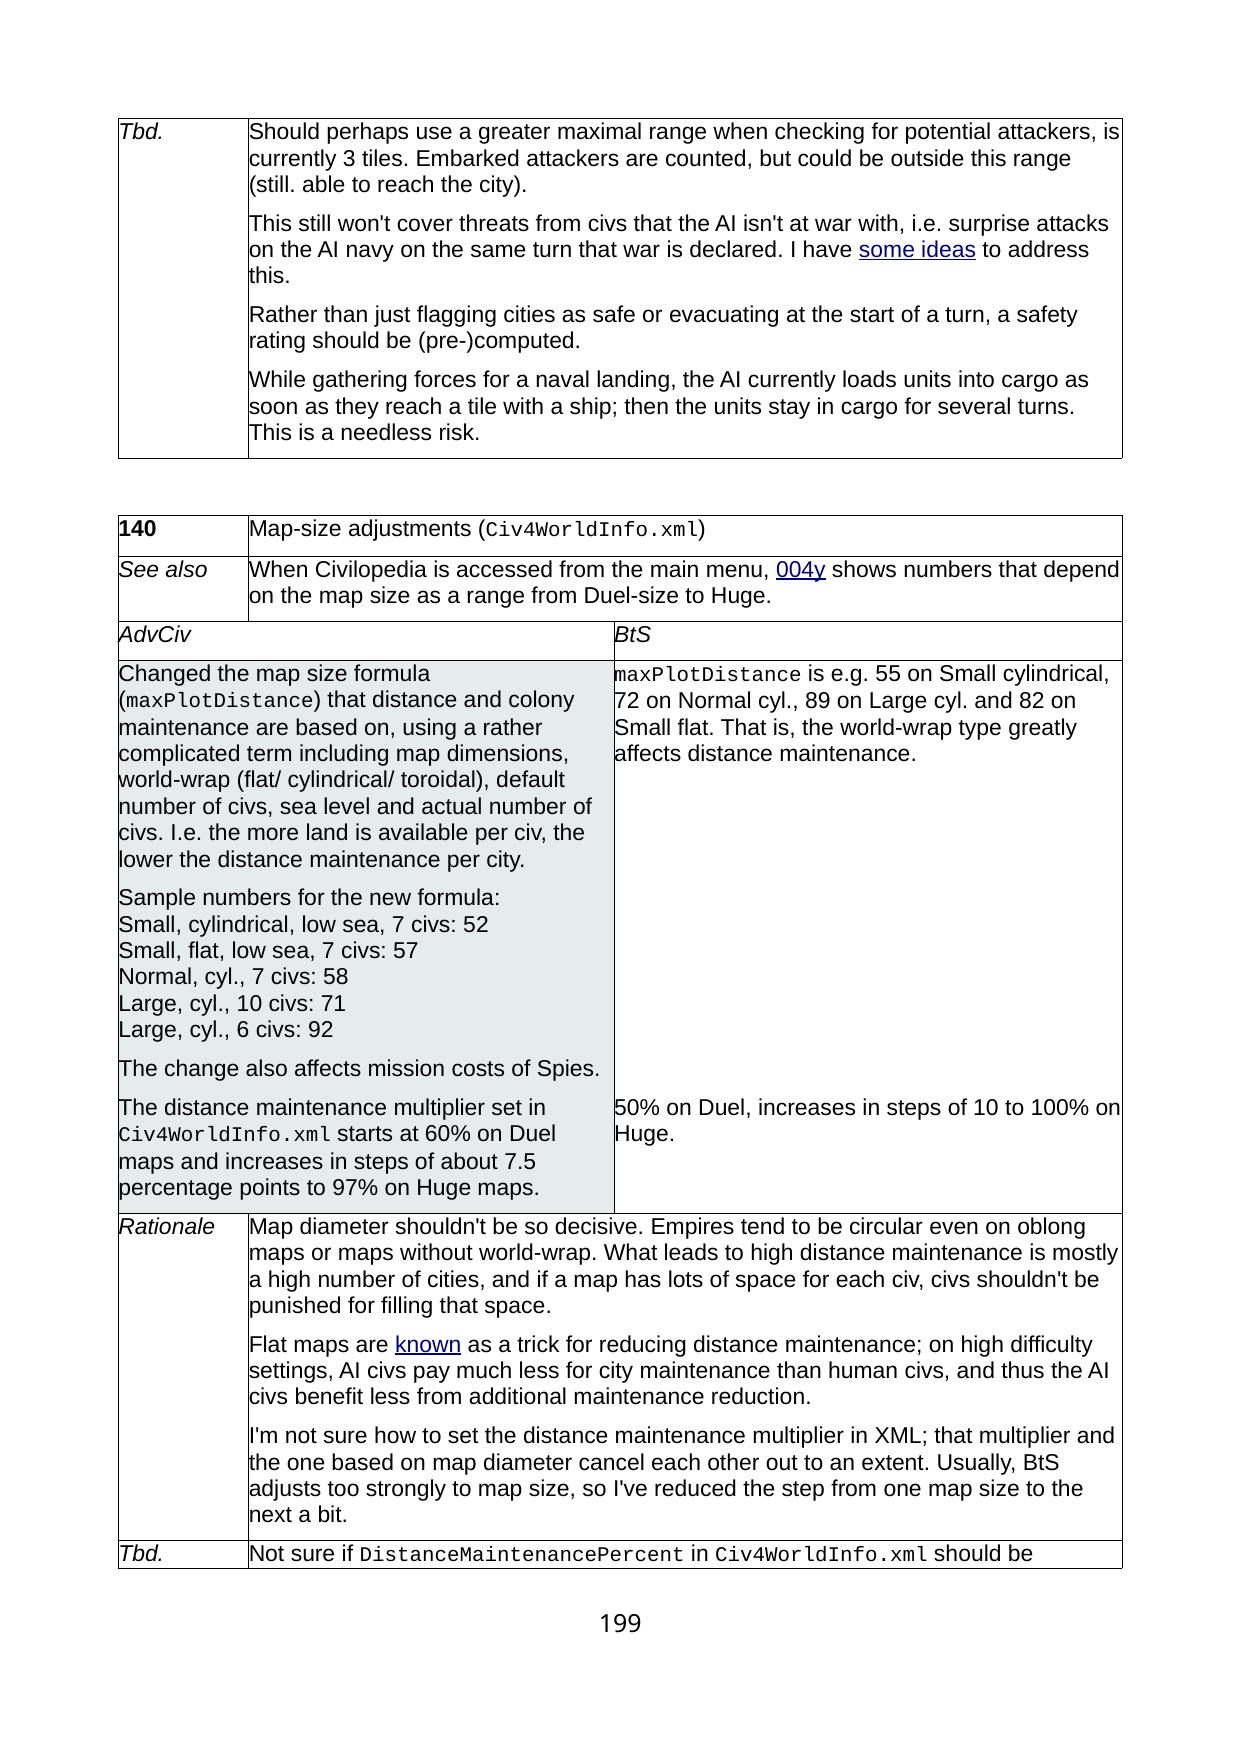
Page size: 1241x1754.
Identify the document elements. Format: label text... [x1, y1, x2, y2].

table_cell Tbd. [119, 119, 248, 458]
table_cell Changed the map size formula (maxPlotDistance) that distance and colony maintenance are based on, using a rather complicated term including map dimensions, world-wrap (flat/ cylindrical/ toroidal), default number of civs, sea level and actual number of civs. I.e. the more land is available per civ, the lower the distance maintenance per city. Sample numbers for the new formula: Small, cylindrical, low sea, 7 civs: 52 Small, flat, low sea, 7 civs: 57 Normal, cyl., 7 civs: 58 Large, cyl., 10 civs: 71 Large, cyl., 6 civs: 92 The change also affects mission costs of Spies. The distance maintenance multiplier set in Civ4WorldInfo.xml starts at 60% on Duel maps and increases in steps of about 7.5 percentage points to 97% on Huge maps. [119, 661, 614, 1213]
table_cell Tbd. [119, 1541, 248, 1568]
table_cell BtS [615, 622, 1122, 659]
table_cell Rationale [119, 1214, 248, 1540]
table_cell maxPlotDistance is e.g. 55 on Small cylindrical, 72 on Normal cyl., 89 on Large cyl. and 82 on Small flat. That is, the world-wrap type greatly affects distance maintenance. 50% on Duel, increases in steps of 10 to 100% on Huge. [615, 661, 1122, 1213]
table_cell See also [119, 557, 248, 621]
table_cell Map diameter shouldn't be so decisive. Empires tend to be circular even on oblong maps or maps without world-wrap. What leads to high distance maintenance is mostly a high number of cities, and if a map has lots of space for each civ, civs shouldn't be punished for filling that space. Flat maps are known as a trick for reducing distance maintenance; on high difficulty settings, AI civs pay much less for city maintenance than human civs, and thus the AI civs benefit less from additional maintenance reduction. I'm not sure how to set the distance maintenance multiplier in XML; that multiplier and the one based on map diameter cancel each other out to an extent. Usually, BtS adjusts too strongly to map size, so I've reduced the step from one map size to the next a bit. [249, 1214, 1122, 1540]
table_header 140 [119, 516, 248, 556]
table_cell Should perhaps use a greater maximal range when checking for potential attackers, is currently 3 tiles. Embarked attackers are counted, but could be outside this range (still. able to reach the city). This still won't cover threats from civs that the AI isn't at war with, i.e. surprise attacks on the AI navy on the same turn that war is declared. I have some ideas to address this. Rather than just flagging cities as safe or evacuating at the start of a turn, a safety rating should be (pre-)computed. While gathering forces for a naval landing, the AI currently loads units into cargo as soon as they reach a tile with a ship; then the units stay in cargo for several turns. This is a needless risk. [249, 119, 1122, 458]
table_cell When Civilopedia is accessed from the main menu, 004y shows numbers that depend on the map size as a range from Duel-size to Huge. [249, 557, 1122, 621]
table_header Map-size adjustments (Civ4WorldInfo.xml) [249, 516, 1122, 556]
table_cell AdvCiv [119, 622, 614, 659]
table_cell Not sure if DistanceMaintenancePercent in Civ4WorldInfo.xml should be [249, 1541, 1122, 1568]
